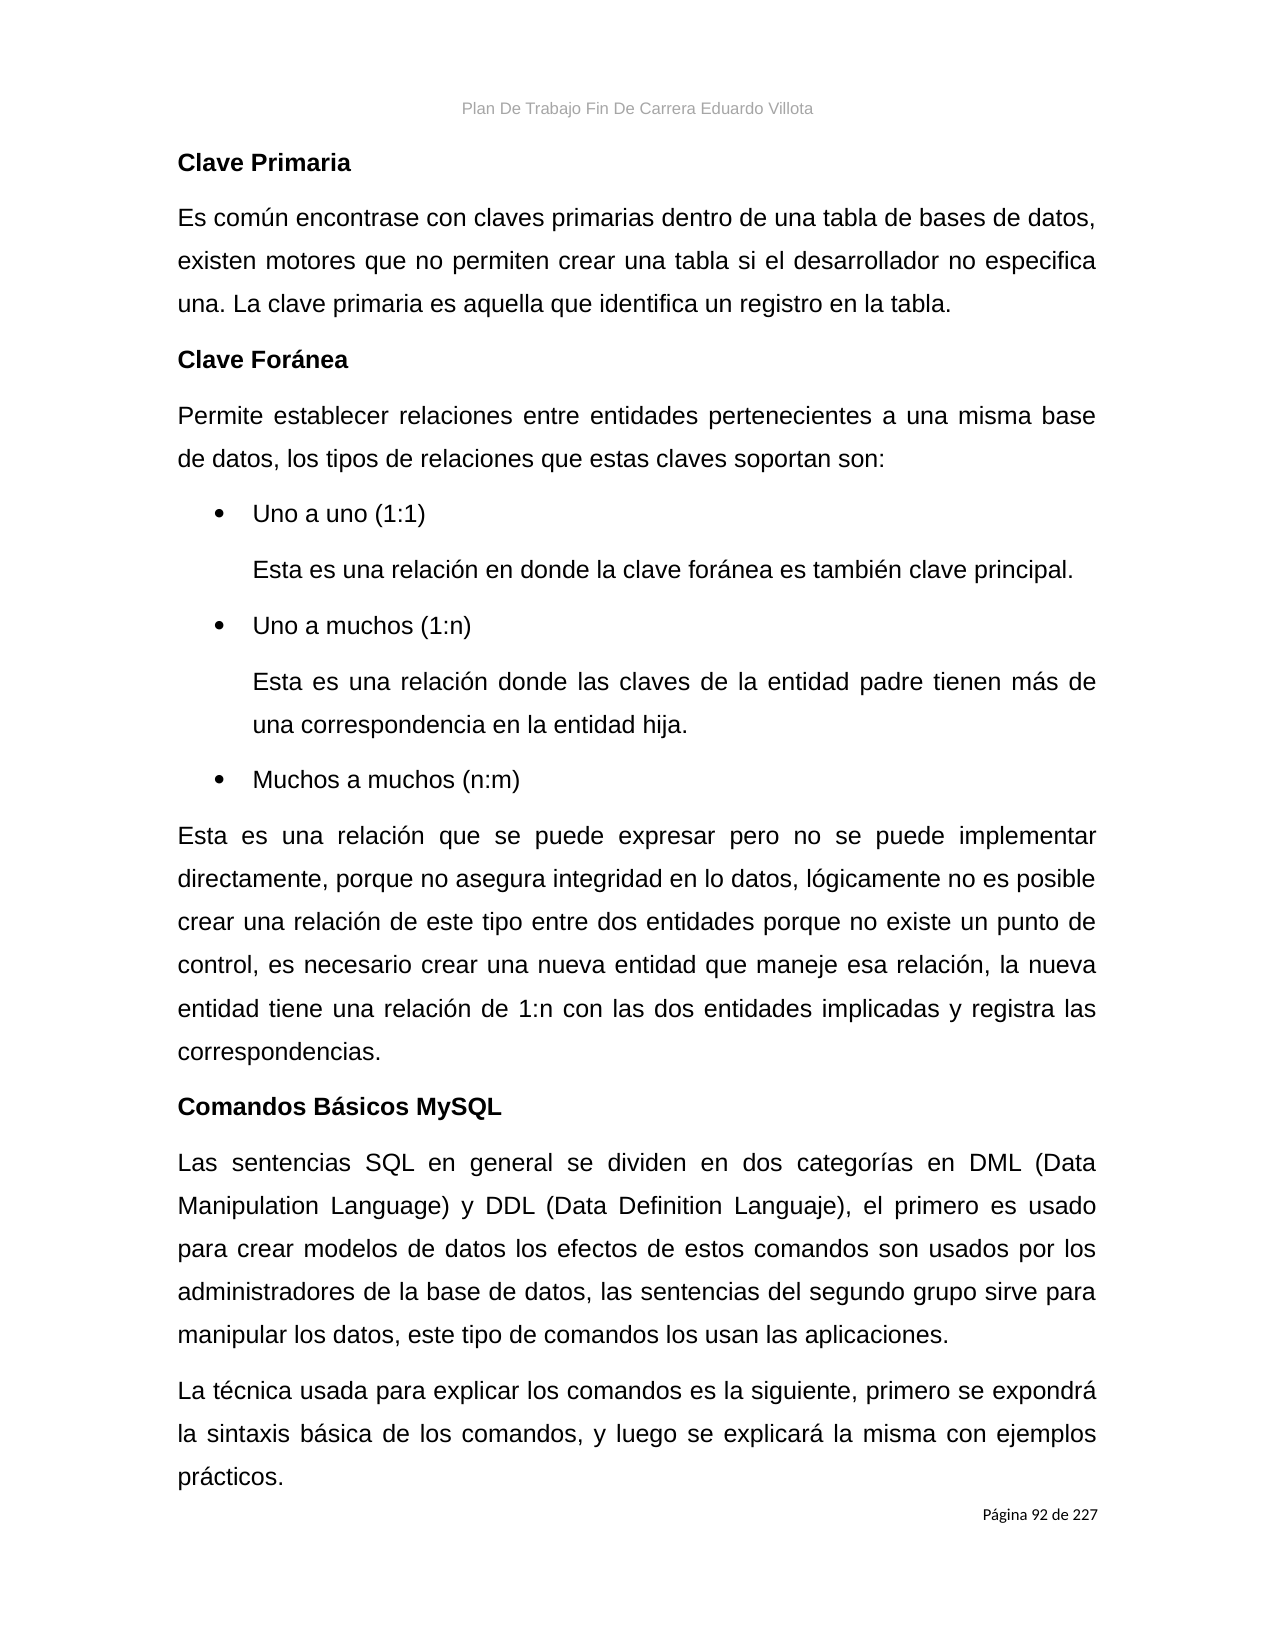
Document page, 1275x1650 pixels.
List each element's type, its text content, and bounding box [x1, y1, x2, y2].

text Esta es una relación que se puede expresar pero no se puede implementar directamente, porque no asegura integridad en lo datos, lógicamente no es posible crear una relación de este tipo entre dos entidades porque no existe un punto de control, es necesario crear una nueva entidad que maneje esa relación, la nueva entidad tiene una relación de 1:n con las dos entidades implicadas y registra las correspondencias. [177, 821, 1098, 1065]
text Clave Primaria [177, 148, 1098, 176]
text Clave Foránea [177, 345, 1098, 374]
list Uno a muchos (1:n) [215, 611, 1098, 640]
text La técnica usada para explicar los comandos es la siguiente, primero se expondrá la sintaxis básica de los comandos, y luego se explicará la misma con ejemplos prácticos. [177, 1376, 1098, 1491]
list Esta es una relación donde las claves de la entidad padre tienen más de una correspondencia en la entidad hija. [215, 667, 1098, 738]
text Permite establecer relaciones entre entidades pertenecientes a una misma base de datos, los tipos de relaciones que estas claves soportan son: [177, 401, 1098, 473]
list Muchos a muchos (n:m) [215, 765, 1098, 794]
text Comandos Básicos MySQL [177, 1092, 1098, 1121]
list Esta es una relación en donde la clave foránea es también clave principal. [215, 555, 1098, 584]
text Es común encontrase con claves primarias dentro de una tabla de bases de datos, existen motores que no permiten crear una tabla si el desarrollador no especifica una. La clave primaria es aquella que identifica un registro en la tabla. [177, 203, 1098, 318]
text Las sentencias SQL en general se dividen en dos categorías en DML (Data Manipulation Language) y DDL (Data Definition Languaje), el primero es usado para crear modelos de datos los efectos de estos comandos son usados por los administradores de la base de datos, las sentencias del segundo grupo sirve para manipular los datos, este tipo de comandos los usan las aplicaciones. [177, 1148, 1098, 1349]
list Uno a uno (1:1) [215, 499, 1098, 528]
